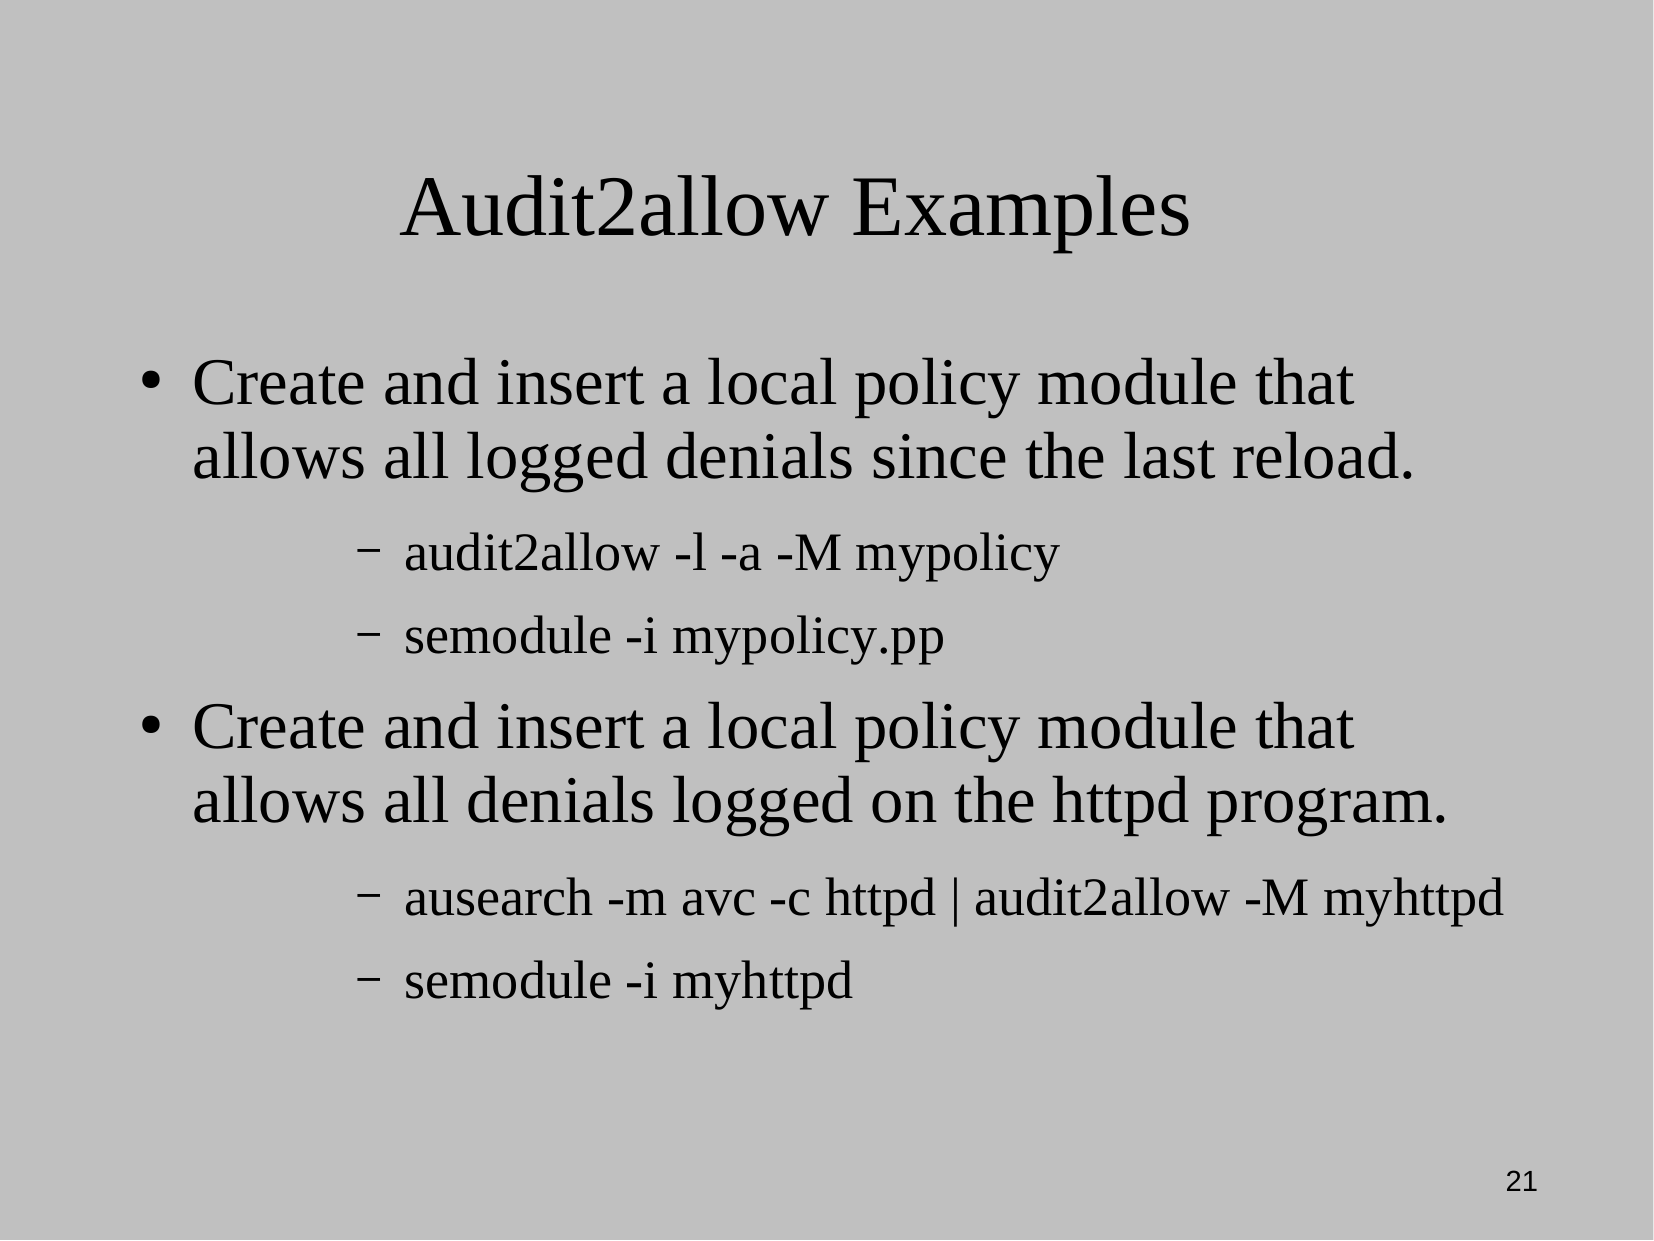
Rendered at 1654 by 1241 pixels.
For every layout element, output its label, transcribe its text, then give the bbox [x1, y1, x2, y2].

list Create and insert a local policy module that allows all logged denials since the last reload. audit2allow -l -a -M mypolicy semodule -i mypolicy.pp Create and insert a local policy module that allows all denials logged on the httpd program. ausearch -m avc -c httpd | audit2allow -M myhttpd semodule -i myhttpd [121, 344, 1534, 1111]
title Audit2allow Examples [312, 110, 1280, 303]
